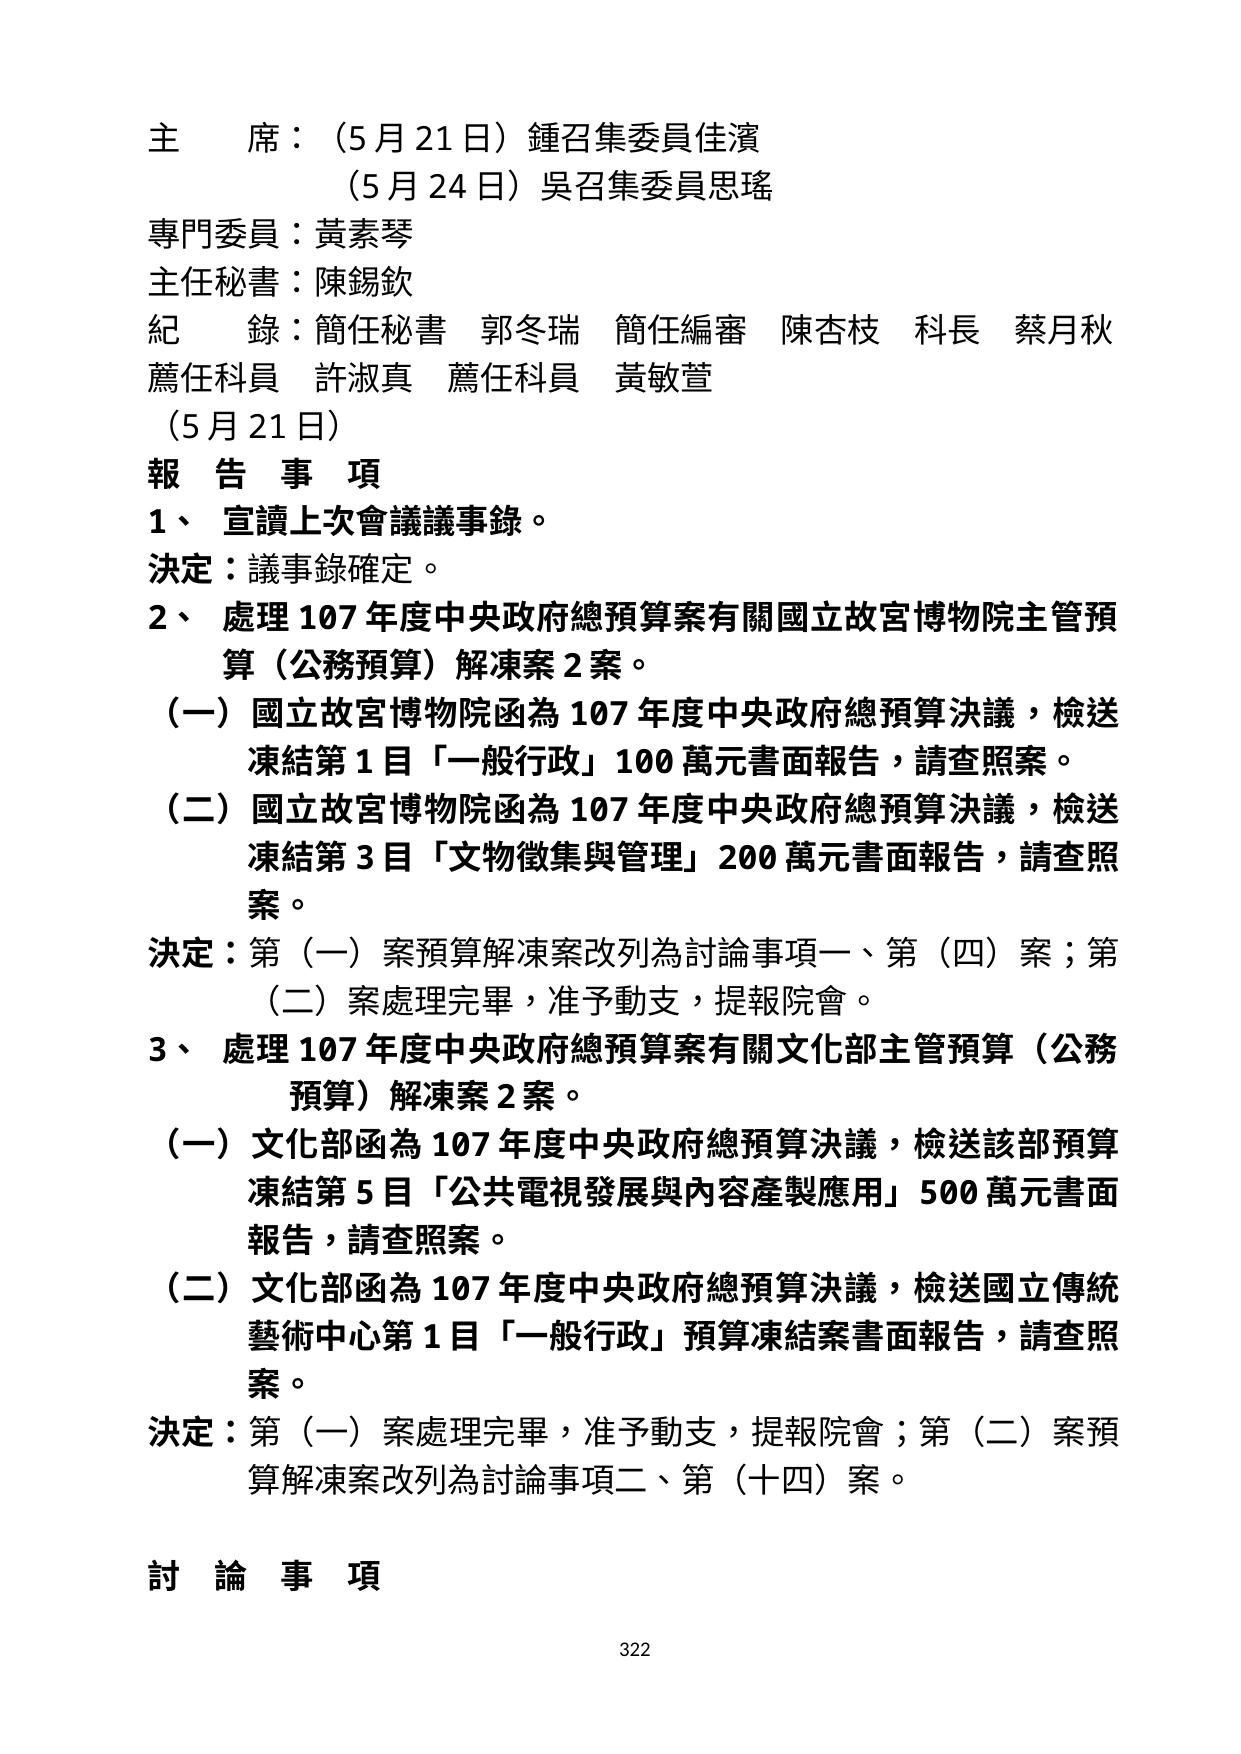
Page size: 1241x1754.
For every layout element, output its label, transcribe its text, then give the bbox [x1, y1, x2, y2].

text 討 論 事 項 [147, 1550, 1120, 1598]
text 薦任科員 許淑真 薦任科員 黃敏萱 [147, 352, 1120, 400]
list 處理107年度中央政府總預算案有關文化部主管預算（公務預算）解凍案2案。 [147, 1023, 1120, 1118]
text 決定：議事錄確定。 [147, 543, 1120, 591]
text （二）國立故宮博物院函為107年度中央政府總預算決議，檢送凍結第3目「文物徵集與管理」200萬元書面報告，請查照案。 [147, 783, 1120, 927]
text 決定：第（一）案處理完畢，准予動支，提報院會；第（二）案預算解凍案改列為討論事項二、第（十四）案。 [147, 1406, 1120, 1502]
text 主任秘書：陳錫欽 [147, 256, 1120, 304]
text 主 席：（5月21日）鍾召集委員佳濱 [147, 112, 1120, 160]
text （二）文化部函為107年度中央政府總預算決議，檢送國立傳統藝術中心第1目「一般行政」預算凍結案書面報告，請查照案。 [147, 1262, 1120, 1406]
text 報 告 事 項 [147, 448, 1120, 496]
text 專門委員：黃素琴 [147, 208, 1120, 256]
text （一）國立故宮博物院函為107年度中央政府總預算決議，檢送凍結第1目「一般行政」100萬元書面報告，請查照案。 [147, 687, 1120, 783]
text （5月21日） [147, 400, 1120, 448]
text 決定：第（一）案預算解凍案改列為討論事項一、第（四）案；第（二）案處理完畢，准予動支，提報院會。 [147, 927, 1120, 1023]
text （5月24日）吳召集委員思瑤 [147, 160, 1120, 208]
list 處理107年度中央政府總預算案有關國立故宮博物院主管預算（公務預算）解凍案2案。 [147, 591, 1120, 687]
text （一）文化部函為107年度中央政府總預算決議，檢送該部預算凍結第5目「公共電視發展與內容產製應用」500萬元書面報告，請查照案。 [147, 1118, 1120, 1262]
list 宣讀上次會議議事錄。 [147, 496, 1120, 543]
text 紀 錄：簡任秘書 郭冬瑞 簡任編審 陳杏枝 科長 蔡月秋 [147, 304, 1120, 352]
